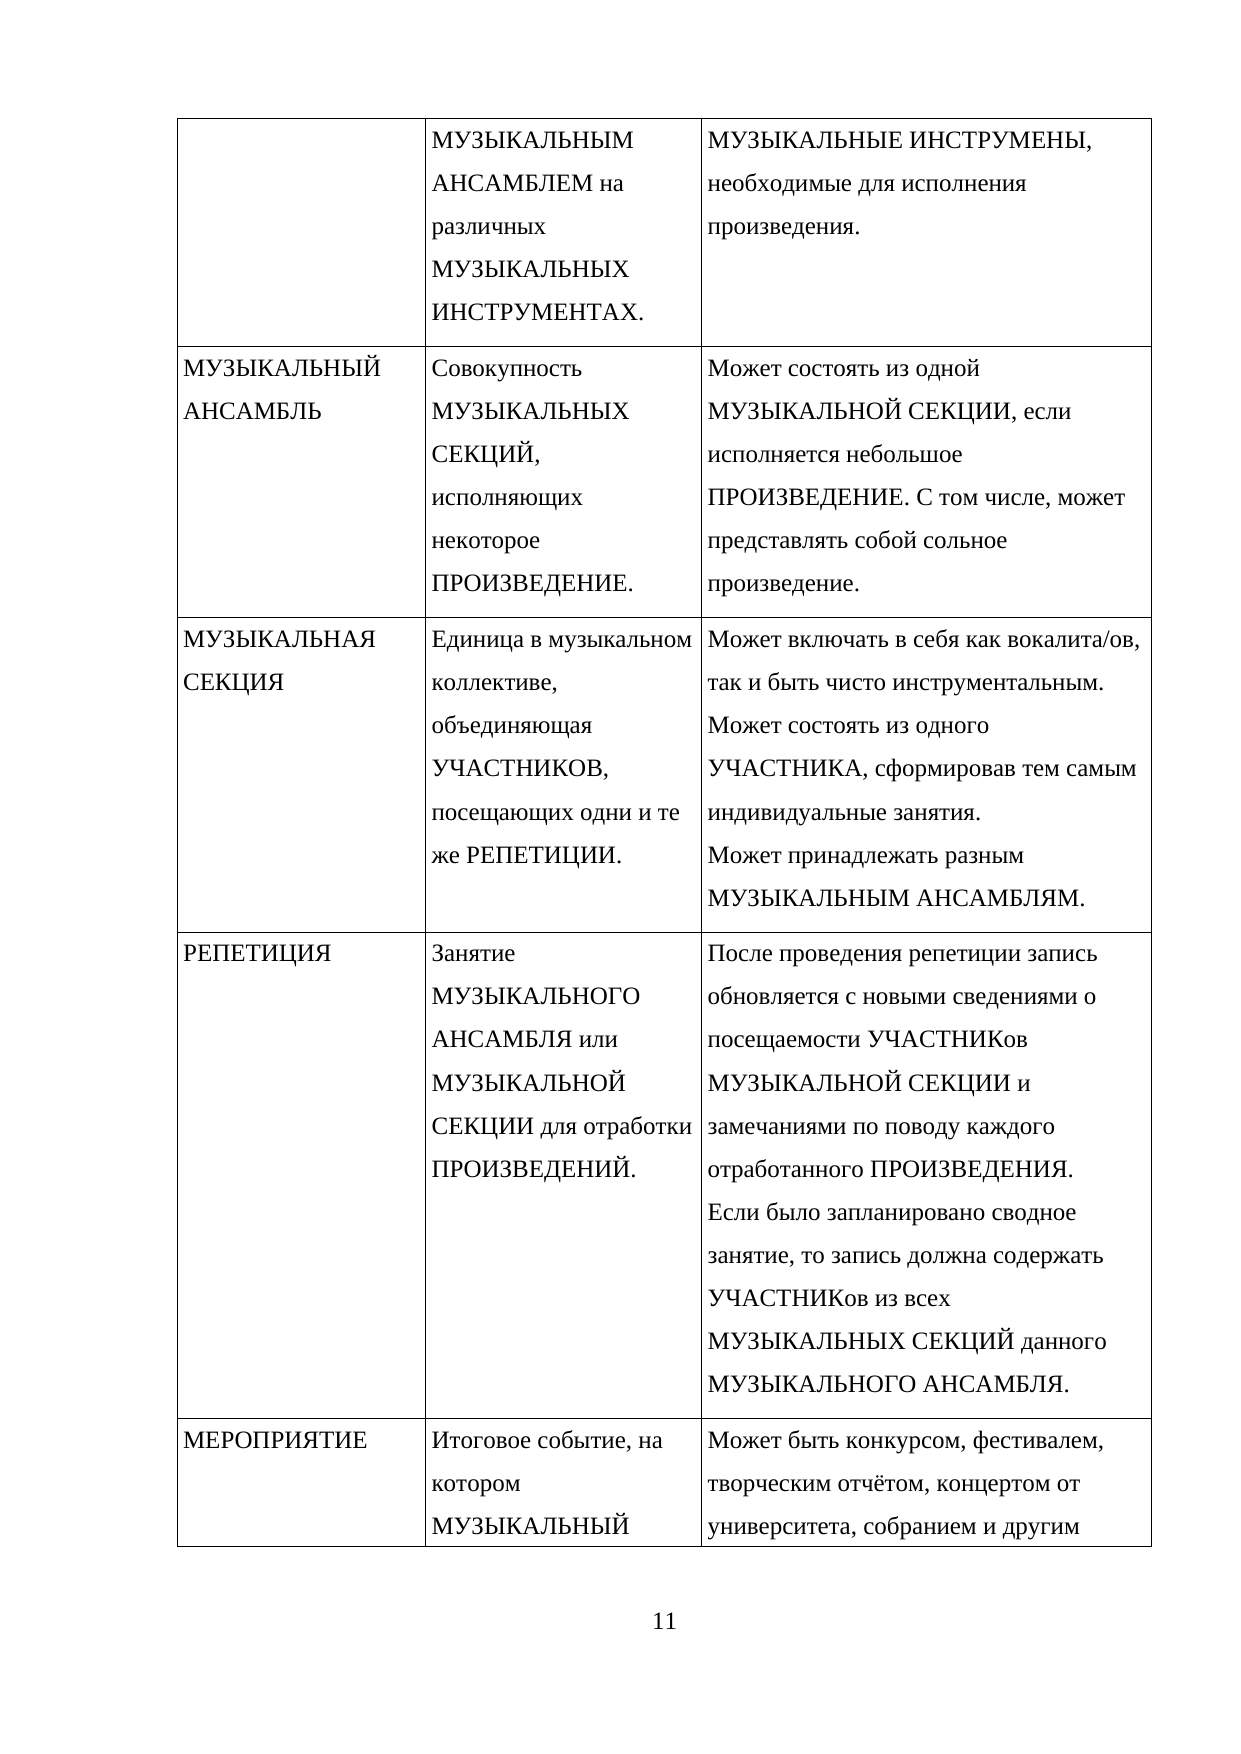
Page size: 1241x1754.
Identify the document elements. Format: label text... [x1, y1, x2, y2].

table_cell Может состоять из одной МУЗЫКАЛЬНОЙ СЕКЦИИ, если исполняется небольшое ПРОИЗВЕДЕНИЕ. С том числе, может представлять собой сольное произведение. [702, 347, 1151, 617]
table_cell МУЗЫКАЛЬНЫЙ АНСАМБЛЬ [178, 347, 425, 617]
table_cell МЕРОПРИЯТИЕ [178, 1419, 425, 1546]
table_cell Занятие МУЗЫКАЛЬНОГО АНСАМБЛЯ или МУЗЫКАЛЬНОЙ СЕКЦИИ для отработки ПРОИЗВЕДЕНИЙ. [426, 933, 701, 1418]
table_cell [178, 119, 425, 346]
table_cell Совокупность МУЗЫКАЛЬНЫХ СЕКЦИЙ, исполняющих некоторое ПРОИЗВЕДЕНИЕ. [426, 347, 701, 617]
table_cell РЕПЕТИЦИЯ [178, 933, 425, 1418]
table_cell Итоговое событие, на котором МУЗЫКАЛЬНЫЙ [426, 1419, 701, 1546]
table_cell Может включать в себя как вокалита/ов, так и быть чисто инструментальным. Может состоять из одного УЧАСТНИКА, сформировав тем самым индивидуальные занятия. Может принадлежать разным МУЗЫКАЛЬНЫМ АНСАМБЛЯМ. [702, 618, 1151, 932]
table_cell МУЗЫКАЛЬНЫЕ ИНСТРУМЕНЫ, необходимые для исполнения произведения. [702, 119, 1151, 346]
table_cell МУЗЫКАЛЬНАЯ СЕКЦИЯ [178, 618, 425, 932]
table_cell После проведения репетиции запись обновляется с новыми сведениями о посещаемости УЧАСТНИКов МУЗЫКАЛЬНОЙ СЕКЦИИ и замечаниями по поводу каждого отработанного ПРОИЗВЕДЕНИЯ. Если было запланировано сводное занятие, то запись должна содержать УЧАСТНИКов из всех МУЗЫКАЛЬНЫХ СЕКЦИЙ данного МУЗЫКАЛЬНОГО АНСАМБЛЯ. [702, 933, 1151, 1418]
table_cell Может быть конкурсом, фестивалем, творческим отчётом, концертом от университета, собранием и другим [702, 1419, 1151, 1546]
table_cell Единица в музыкальном коллективе, объединяющая УЧАСТНИКОВ, посещающих одни и те же РЕПЕТИЦИИ. [426, 618, 701, 932]
table_cell МУЗЫКАЛЬНЫМ АНСАМБЛЕМ на различных МУЗЫКАЛЬНЫХ ИНСТРУМЕНТАХ. [426, 119, 701, 346]
